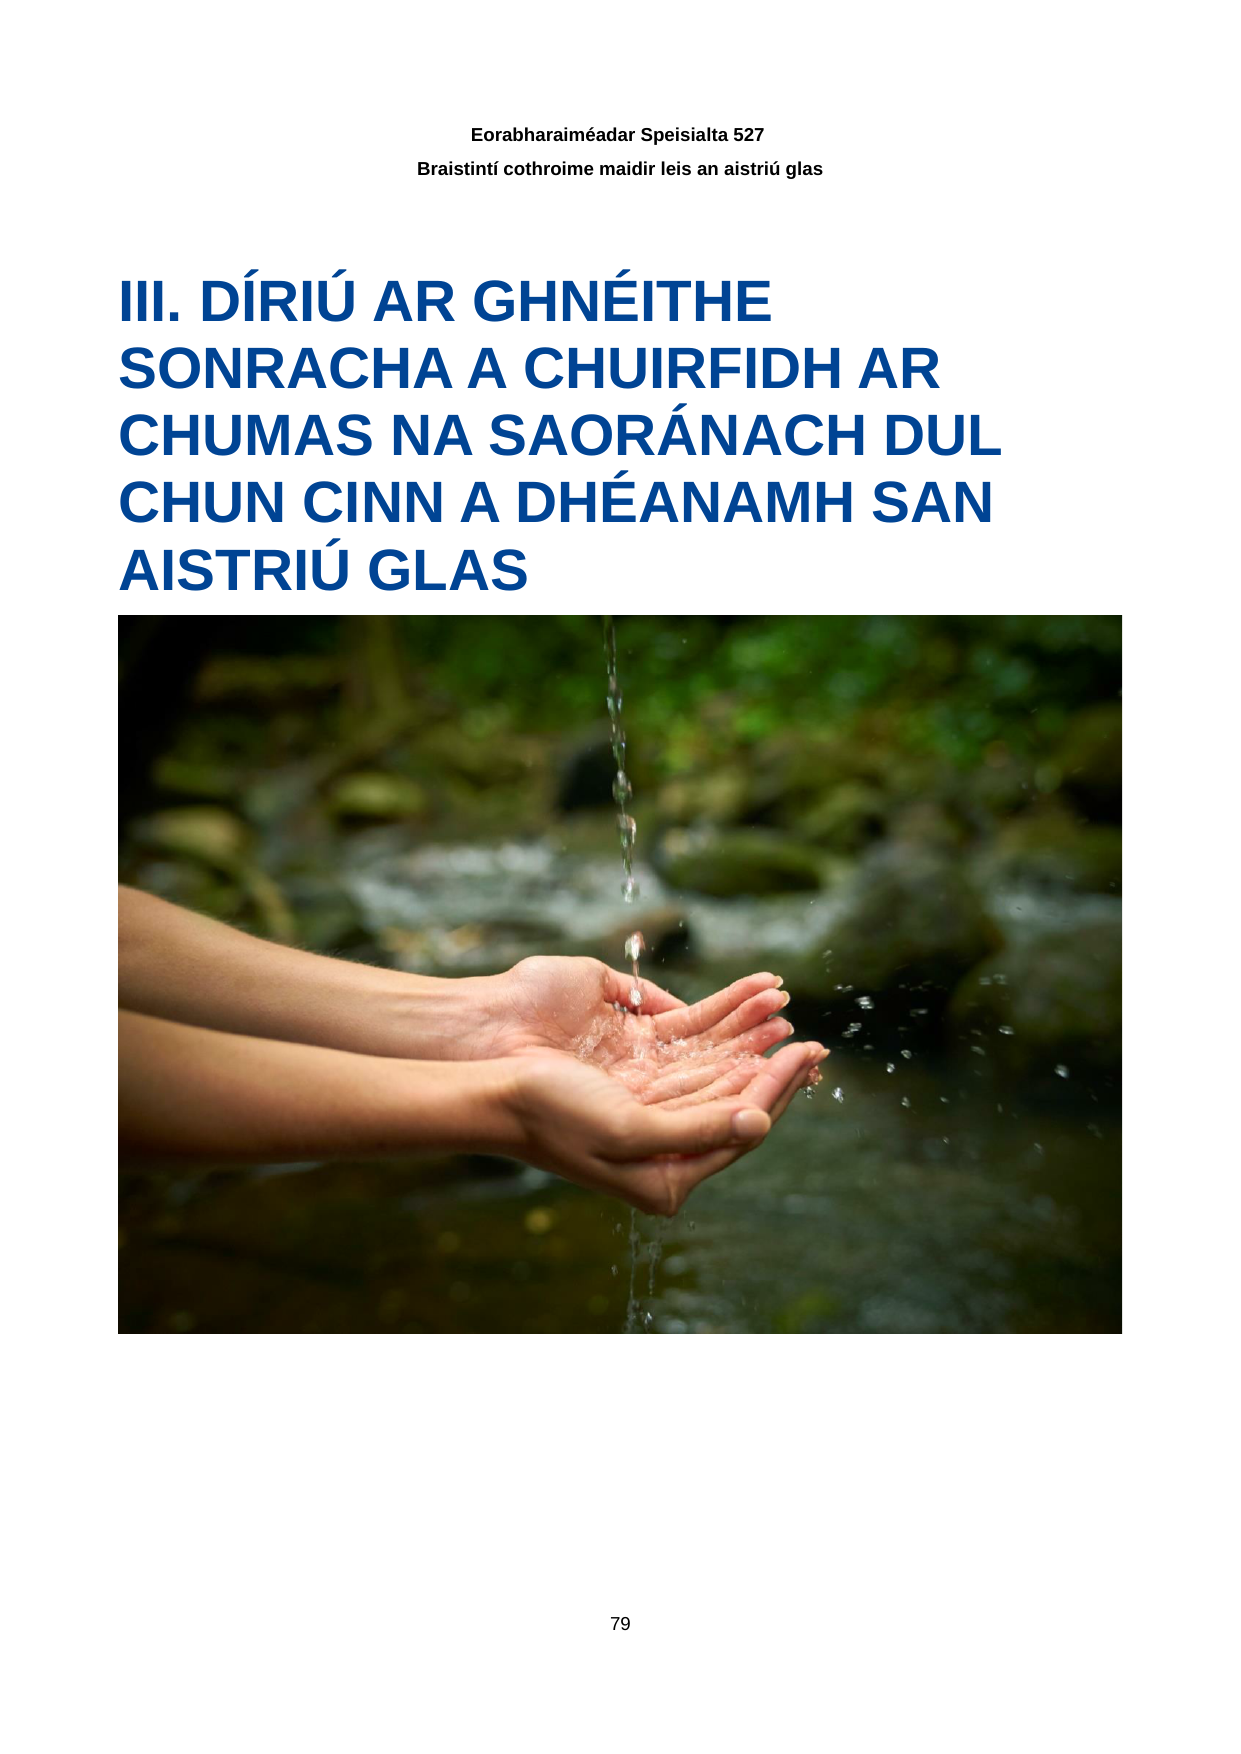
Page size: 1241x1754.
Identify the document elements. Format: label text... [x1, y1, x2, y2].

subtitle III. DÍRIÚ AR GHNÉITHE SONRACHA A CHUIRFIDH AR CHUMAS NA SAORÁNACH DUL CHUN CINN A DHÉANAMH SAN AISTRIÚ GLAS [118, 267, 1122, 602]
picture [118, 615, 1123, 1334]
